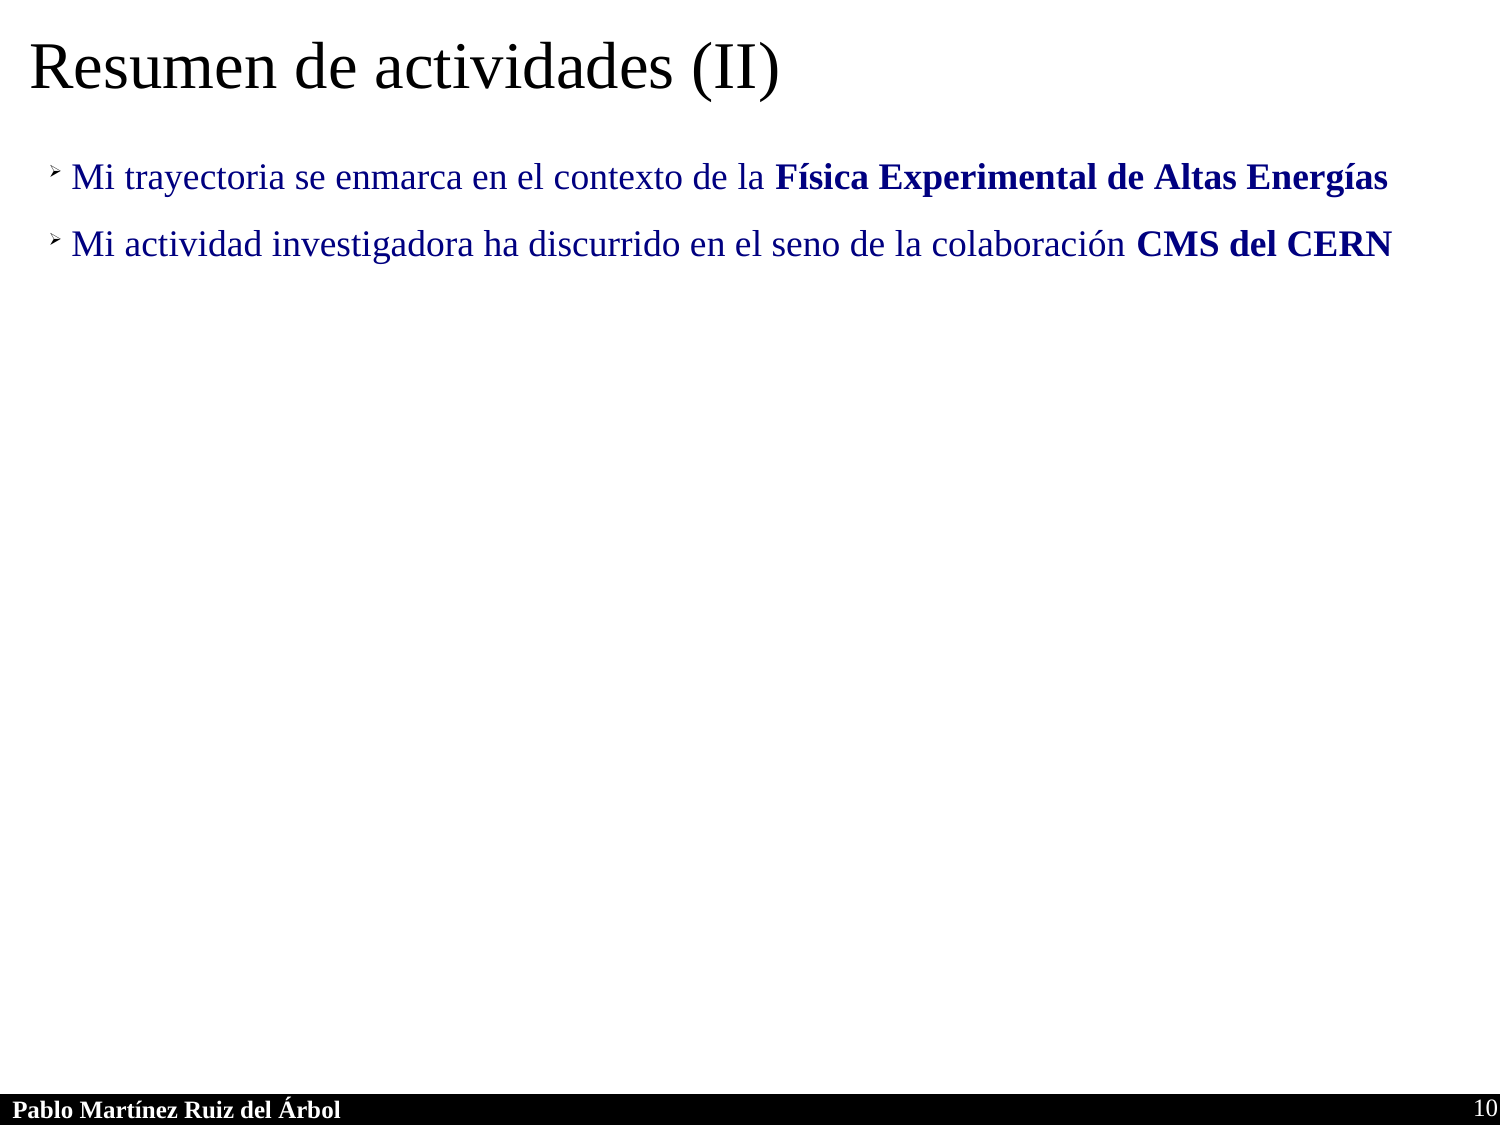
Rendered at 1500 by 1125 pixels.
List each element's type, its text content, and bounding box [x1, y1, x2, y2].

text_box Mi trayectoria se enmarca en el contexto de la Física Experimental de Altas Energías Mi actividad investigadora ha discurrido en el seno de la colaboración CMS del CERN [29, 117, 1500, 859]
text_box Resumen de actividades (II) [10, 12, 801, 121]
